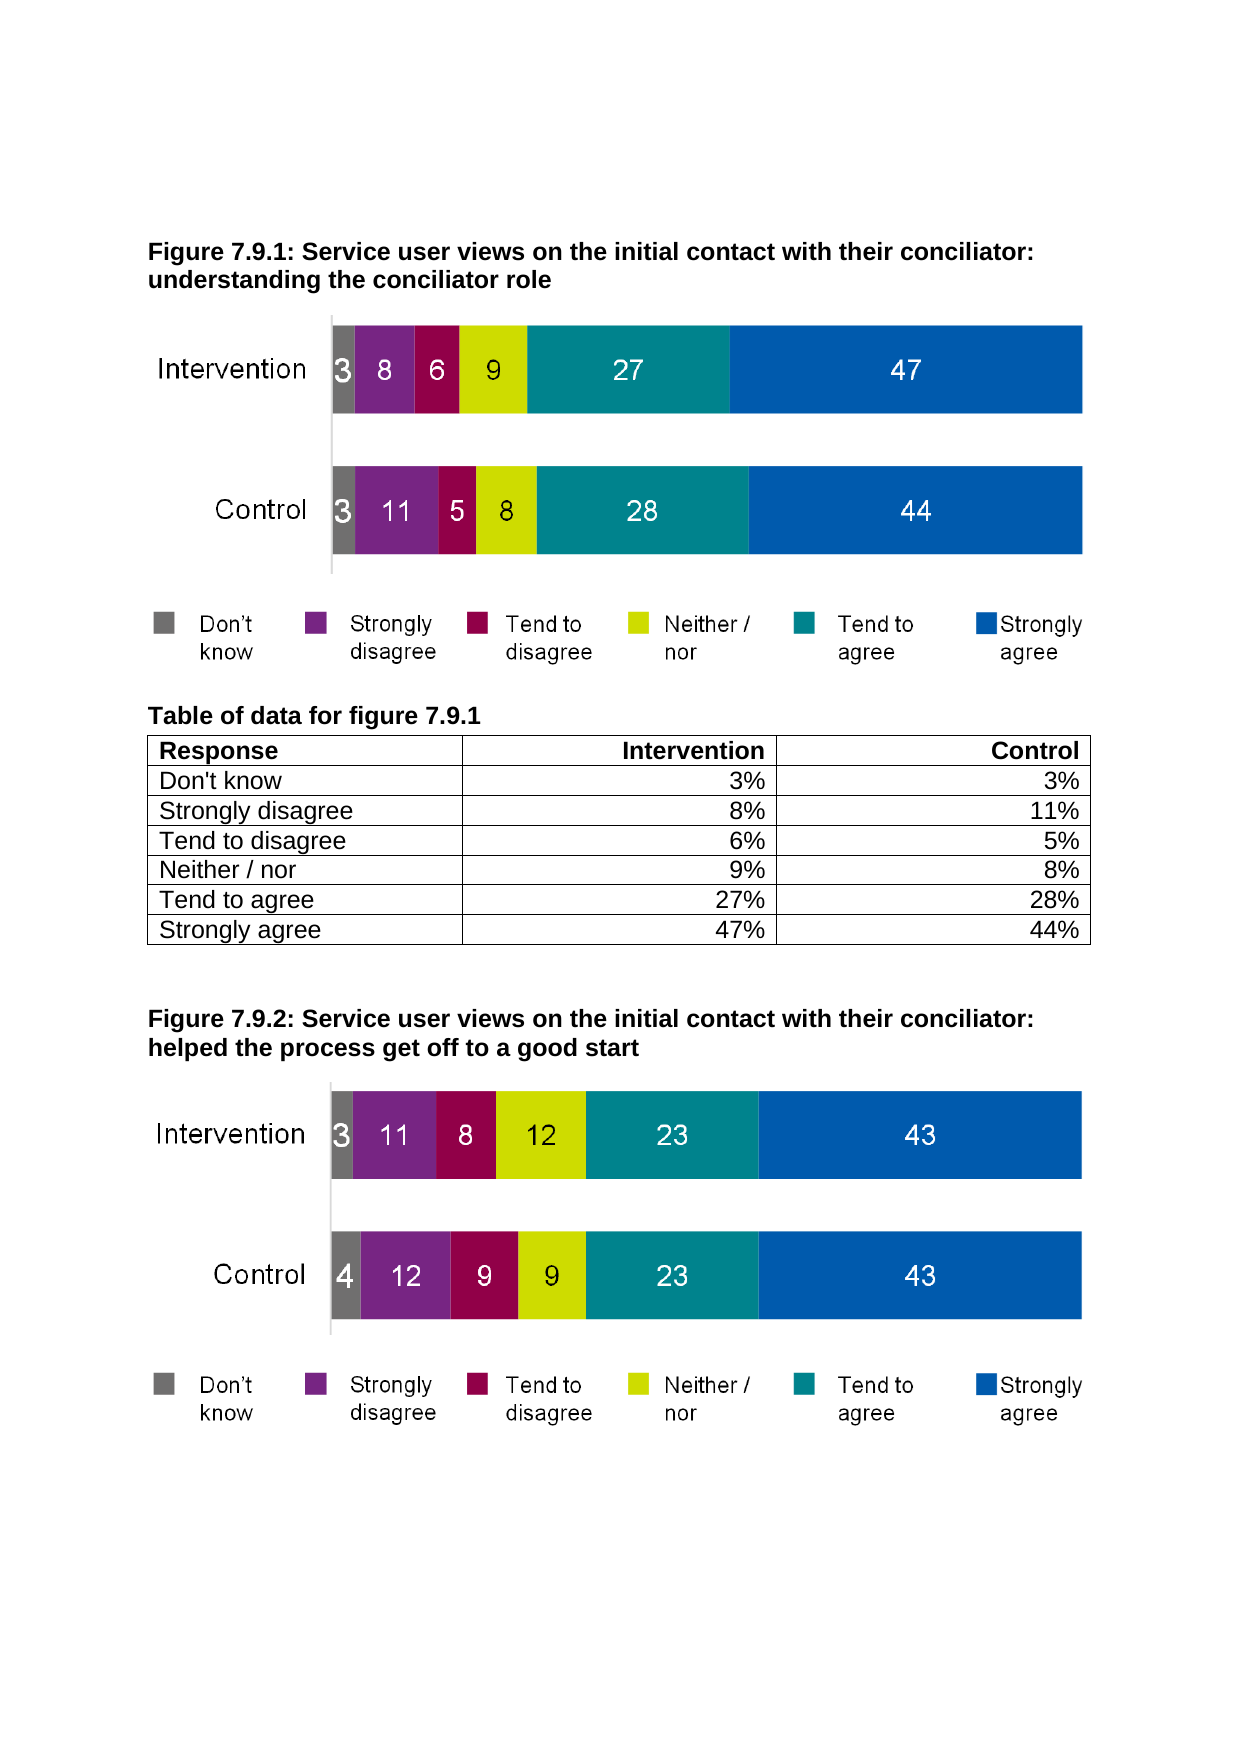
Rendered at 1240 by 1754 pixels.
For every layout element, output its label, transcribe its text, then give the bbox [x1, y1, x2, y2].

table_cell Neither / nor [148, 856, 462, 884]
table_cell 3% [463, 766, 776, 795]
table_cell 8% [463, 796, 776, 825]
table_cell 28% [777, 885, 1090, 914]
table_header Intervention [463, 736, 776, 765]
table_cell 9% [463, 856, 776, 884]
table_cell Tend to disagree [148, 826, 462, 854]
text Figure 7.9.1: Service user views on the initial contact with their conciliator: understanding the conciliator role [148, 237, 1092, 294]
table_cell 8% [777, 856, 1090, 884]
table_cell 27% [463, 885, 776, 914]
table_cell 47% [463, 915, 776, 944]
table_cell 3% [777, 766, 1090, 795]
table_cell 11% [777, 796, 1090, 825]
text Figure 7.9.2: Service user views on the initial contact with their conciliator: helped the process get off to a good start [148, 1004, 1092, 1062]
table_cell Strongly agree [148, 915, 462, 944]
text Table of data for figure 7.9.1 [148, 701, 1092, 729]
table_cell Tend to agree [148, 885, 462, 914]
table_cell 5% [777, 826, 1090, 854]
table_cell 44% [777, 915, 1090, 944]
table_cell 6% [463, 826, 776, 854]
table_cell Strongly disagree [148, 796, 462, 825]
table_cell Don't know [148, 766, 462, 795]
table_header Control [777, 736, 1090, 765]
table_header Response [148, 736, 462, 765]
